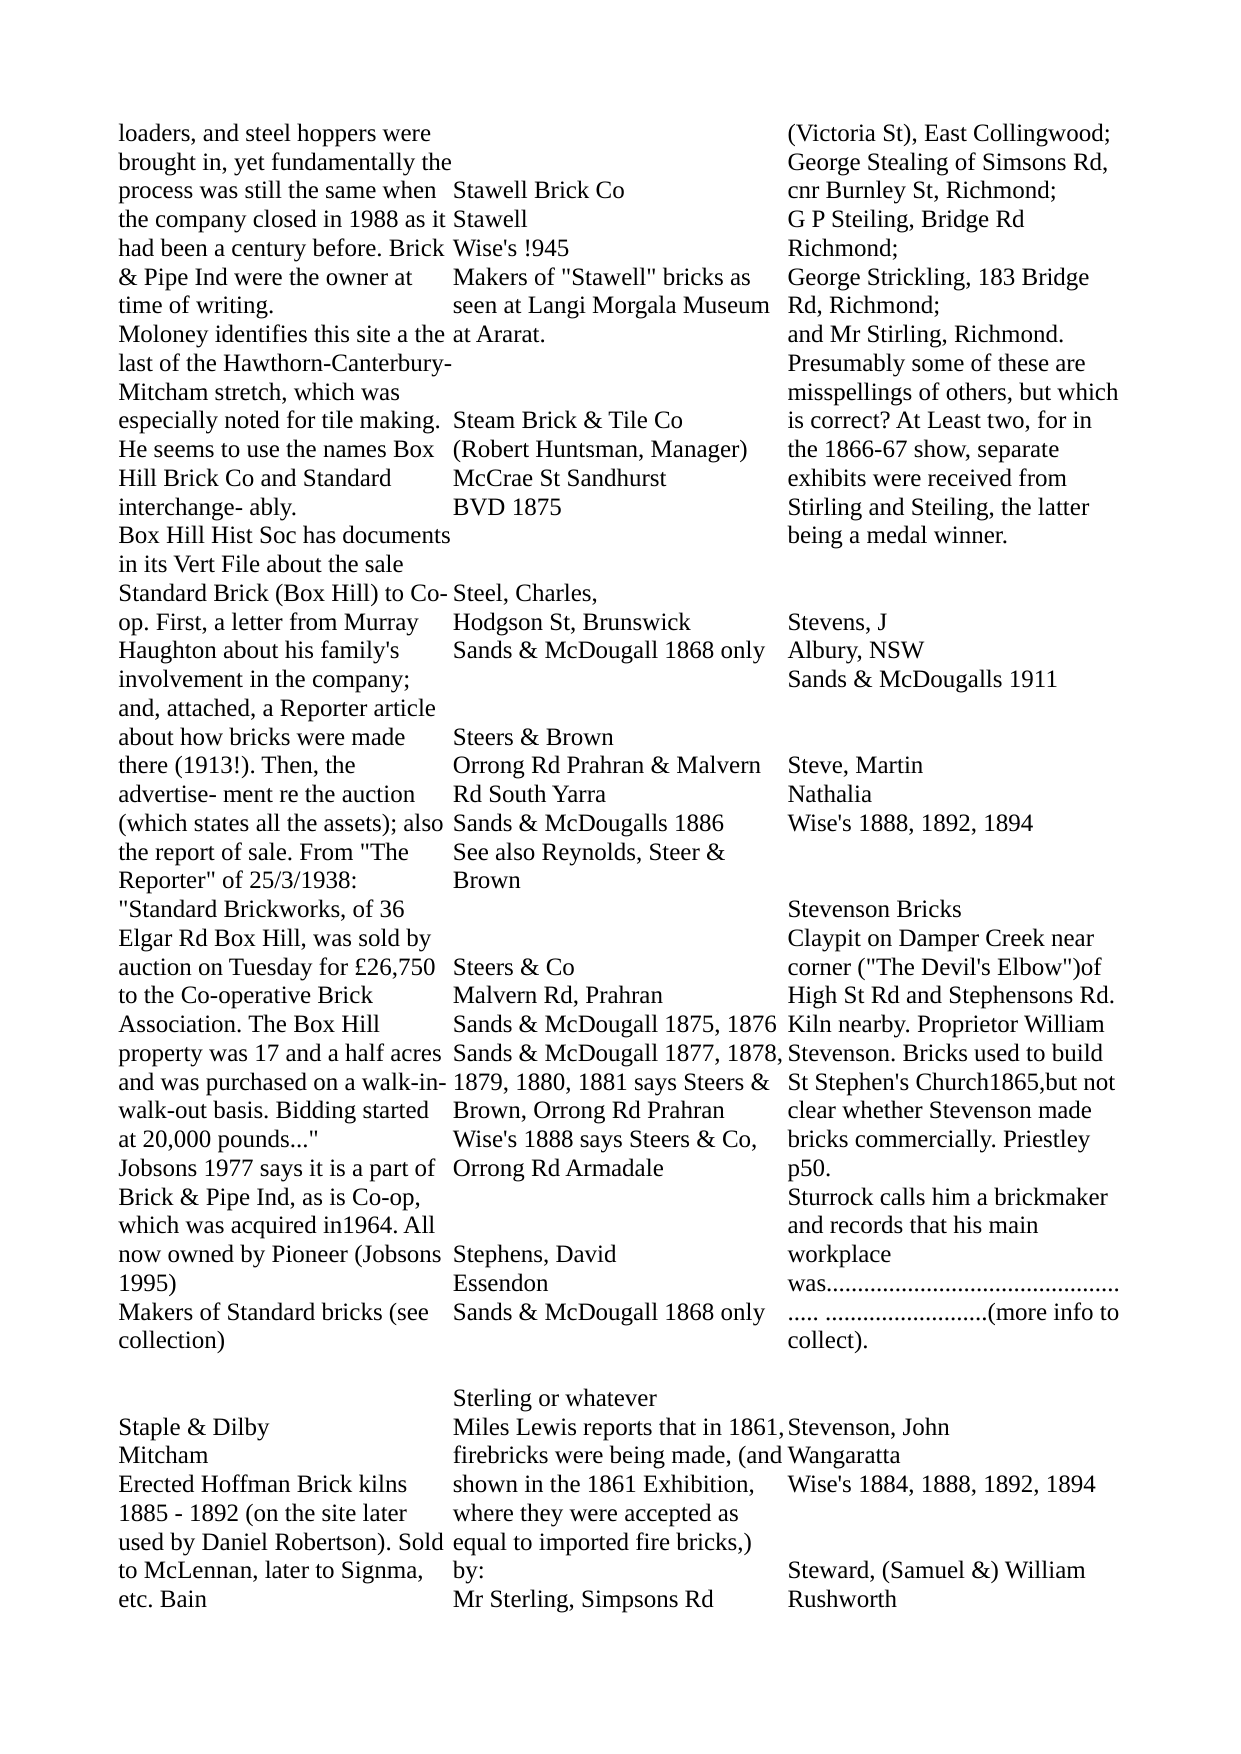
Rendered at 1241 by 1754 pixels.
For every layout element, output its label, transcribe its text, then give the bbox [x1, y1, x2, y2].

text Steward, (Samuel &) William [787, 1556, 1122, 1584]
text Mitcham [118, 1441, 453, 1469]
text (Robert Huntsman, Manager) McCrae St Sandhurst [453, 434, 787, 492]
text Moloney identifies this site a the last of the Hawthorn-Canterbury- Mitcham stretch, which was especially noted for tile making. He seems to use the names Box Hill Brick Co and Standard interchange- ably. [118, 319, 453, 521]
text Orrong Rd Prahran & Malvern Rd South Yarra [453, 751, 787, 808]
text Nathalia [787, 779, 1122, 808]
text Sturrock calls him a brickmaker and records that his main workplace was.................................................... ..........................(more info to collect). [787, 1182, 1122, 1354]
text Hodgson St, Brunswick [453, 607, 787, 636]
text Stevens, J [787, 607, 1122, 636]
text Mr Sterling, Simpsons Rd [453, 1584, 787, 1613]
text Wise's 1888 says Steers & Co, Orrong Rd Armadale [453, 1124, 787, 1182]
text Sands & McDougall 1868 only [453, 636, 787, 664]
text Sands & McDougalls 1886 [453, 808, 787, 837]
text Rushworth [787, 1584, 1122, 1613]
text Sterling or whatever [453, 1383, 787, 1412]
text Sands & McDougall 1875, 1876 [453, 1009, 787, 1038]
text Box Hill Hist Soc has documents in its Vert File about the sale Standard Brick (Box Hill) to Co-op. First, a letter from Murray Haughton about his family's involvement in the company; and, attached, a Reporter article about how bricks were made there (1913!). Then, the advertise- ment re the auction (which states all the assets); also the report of sale. From "The Reporter" of 25/3/1938: "Standard Brickworks, of 36 Elgar Rd Box Hill, was sold by auction on Tuesday for £26,750 to the Co-operative Brick Association. The Box Hill property was 17 and a half acres and was purchased on a walk-in-walk-out basis. Bidding started at 20,000 pounds..." [118, 521, 453, 1153]
text Malvern Rd, Prahran [453, 981, 787, 1009]
text Steel, Charles, [453, 578, 787, 607]
text BVD 1875 [453, 492, 787, 521]
text Wangaratta [787, 1441, 1122, 1469]
text G P Steiling, Bridge Rd Richmond; [787, 204, 1122, 262]
text Sands & McDougall 1868 only [453, 1297, 787, 1326]
text Stephens, David [453, 1239, 787, 1268]
text Makers of "Stawell" bricks as seen at Langi Morgala Museum at Ararat. [453, 262, 787, 348]
text Albury, NSW [787, 636, 1122, 664]
text Sands & McDougall 1877, 1878, 1879, 1880, 1881 says Steers & Brown, Orrong Rd Prahran [453, 1038, 787, 1124]
text Claypit on Damper Creek near corner ("The Devil's Elbow")of High St Rd and Stephensons Rd. Kiln nearby. Proprietor William Stevenson. Bricks used to build St Stephen's Church1865,but not clear whether Stevenson made bricks commercially. Priestley p50. [787, 923, 1122, 1182]
text Steers & Co [453, 952, 787, 981]
text Stawell [453, 204, 787, 233]
text and Mr Stirling, Richmond. [787, 319, 1122, 348]
text loaders, and steel hoppers were brought in, yet fundamentally the process was still the same when the company closed in 1988 as it had been a century before. Brick & Pipe Ind were the owner at time of writing. [118, 118, 453, 319]
text Stawell Brick Co [453, 176, 787, 204]
text George Stealing of Simsons Rd, cnr Burnley St, Richmond; [787, 147, 1122, 204]
text Steve, Martin [787, 751, 1122, 779]
text Stevenson, John [787, 1412, 1122, 1441]
text Wise's !945 [453, 233, 787, 262]
text Miles Lewis reports that in 1861, firebricks were being made, (and shown in the 1861 Exhibition, where they were accepted as equal to imported fire bricks,) by: [453, 1412, 787, 1584]
text George Strickling, 183 Bridge Rd, Richmond; [787, 262, 1122, 319]
text Makers of Standard bricks (see collection) [118, 1297, 453, 1354]
text (Victoria St), East Collingwood; [787, 118, 1122, 147]
text Essendon [453, 1268, 787, 1297]
text See also Reynolds, Steer & Brown [453, 837, 787, 894]
text Presumably some of these are misspellings of others, but which is correct? At Least two, for in the 1866-67 show, separate exhibits were received from Stirling and Steiling, the latter being a medal winner. [787, 348, 1122, 549]
text Steam Brick & Tile Co [453, 406, 787, 434]
text Steers & Brown [453, 722, 787, 751]
text Wise's 1884, 1888, 1892, 1894 [787, 1469, 1122, 1498]
text Staple & Dilby [118, 1412, 453, 1441]
text Stevenson Bricks [787, 894, 1122, 923]
text Erected Hoffman Brick kilns 1885 - 1892 (on the site later used by Daniel Robertson). Sold to McLennan, later to Signma, etc. Bain [118, 1469, 453, 1613]
text Jobsons 1977 says it is a part of Brick & Pipe Ind, as is Co-op, which was acquired in1964. All now owned by Pioneer (Jobsons 1995) [118, 1153, 453, 1297]
text Sands & McDougalls 1911 [787, 664, 1122, 693]
text Wise's 1888, 1892, 1894 [787, 808, 1122, 837]
